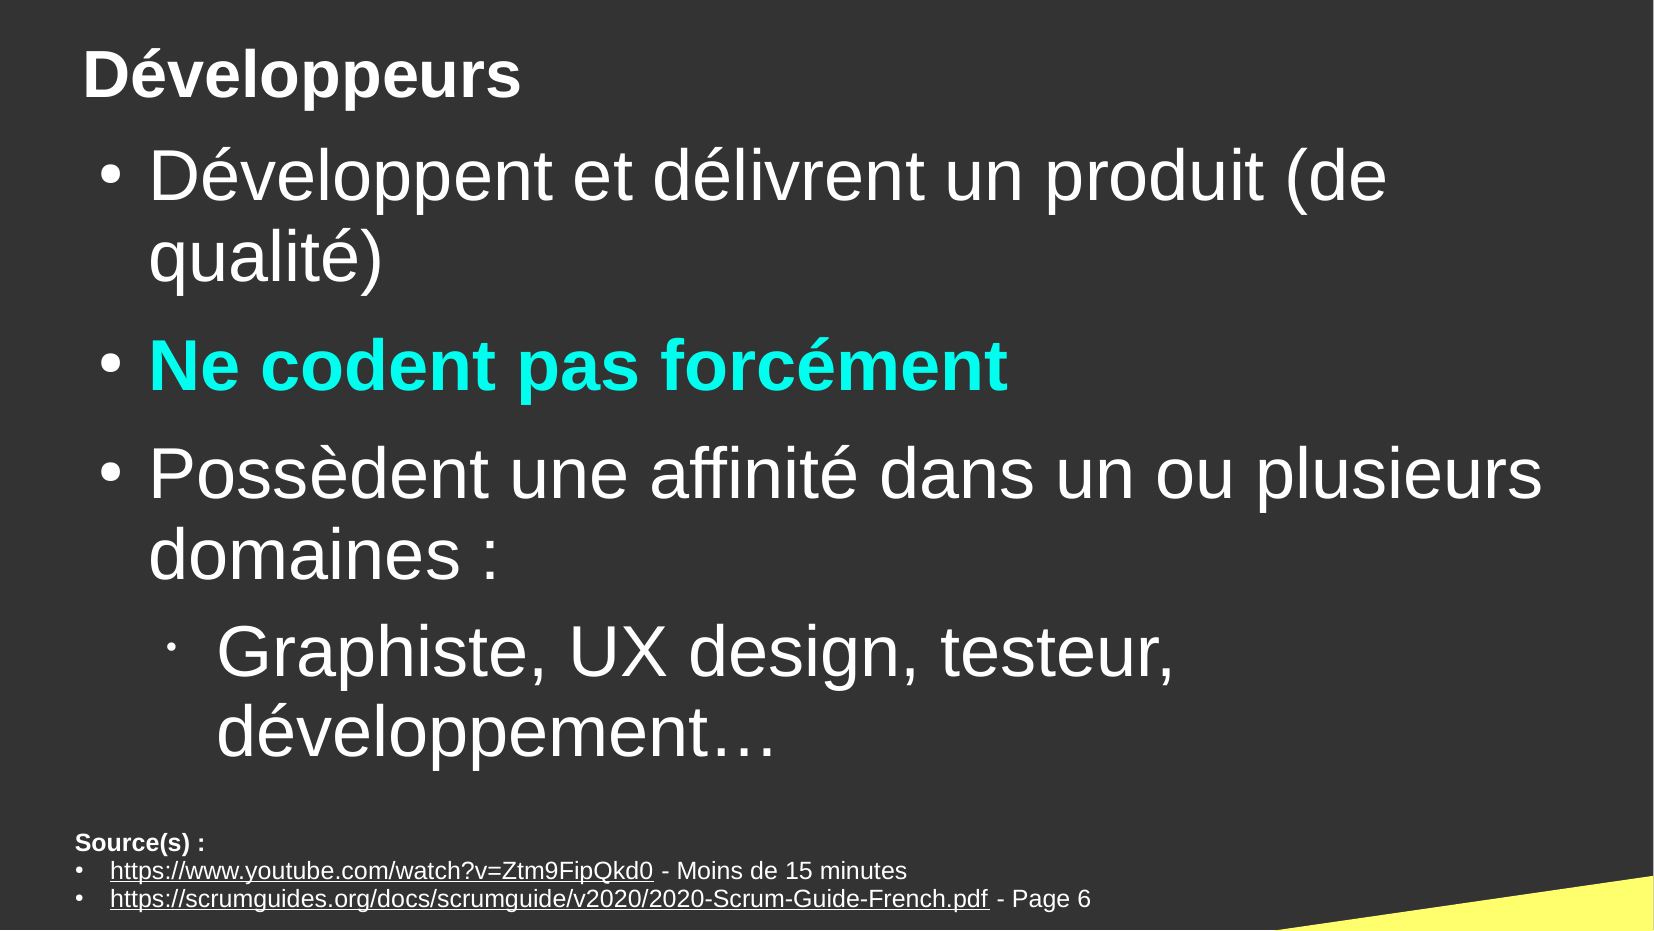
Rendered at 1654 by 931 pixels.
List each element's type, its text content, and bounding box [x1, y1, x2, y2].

title Développeurs [82, 37, 1571, 122]
text_box [1270, 875, 1654, 931]
list Développent et délivrent un produit (de qualité) Ne codent pas forcément Possèdent une affinité dans un ou plusieurs domaines : Graphiste, UX design, testeur, développement… [80, 135, 1620, 777]
text_box Source(s) : https://www.youtube.com/watch?v=Ztm9FipQkd0 - Moins de 15 minutes https://scrumguides.org/docs/scrumguide/v2020/2020-Scrum-Guide-French.pdf - Page 6 [59, 821, 1546, 920]
